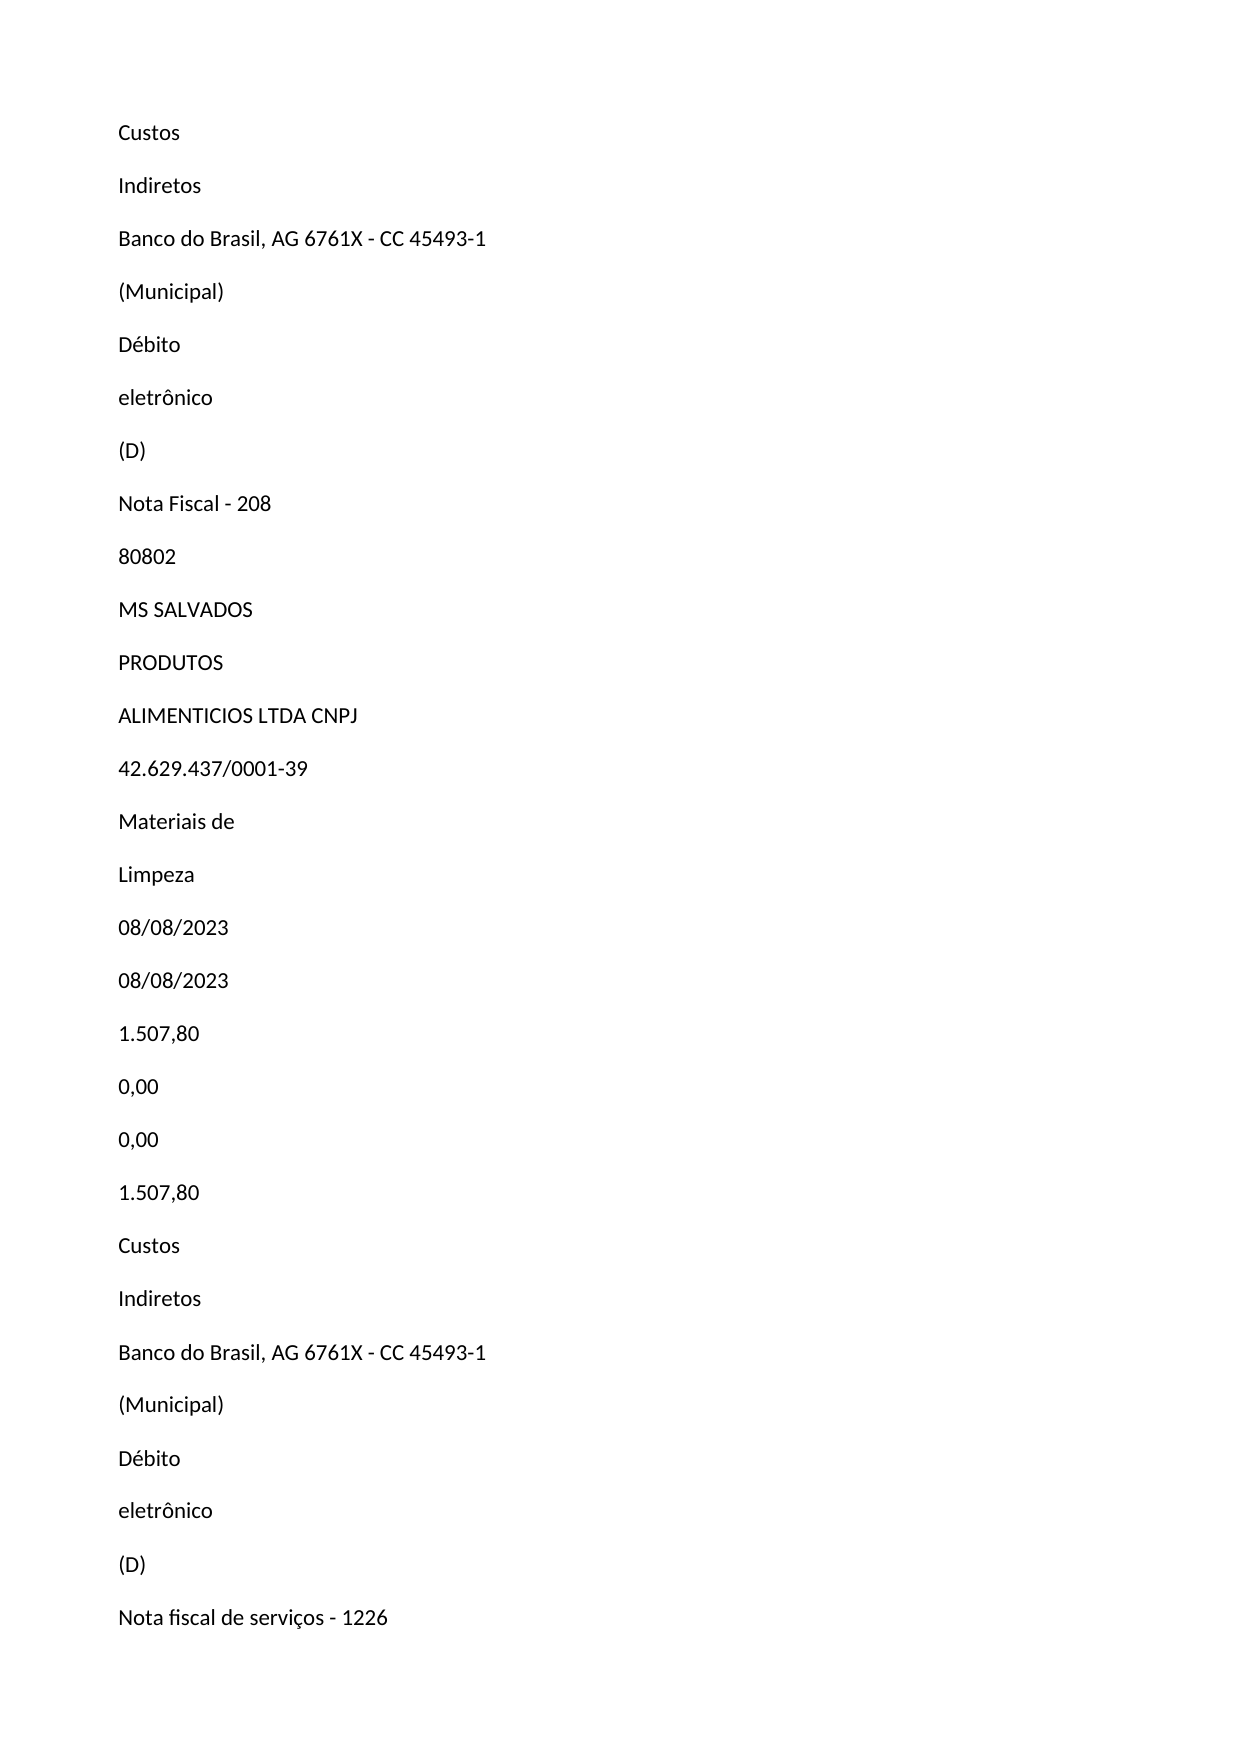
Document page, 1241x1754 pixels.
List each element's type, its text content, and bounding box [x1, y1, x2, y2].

text Limpeza [118, 860, 1122, 888]
text Indiretos [118, 171, 1122, 199]
text 0,00 [118, 1126, 1122, 1153]
text (Municipal) [118, 277, 1122, 305]
text (Municipal) [118, 1391, 1122, 1419]
text Materiais de [118, 807, 1122, 835]
text (D) [118, 436, 1122, 464]
text 1.507,80 [118, 1019, 1122, 1047]
text 08/08/2023 [118, 913, 1122, 941]
text ALIMENTICIOS LTDA CNPJ [118, 701, 1122, 729]
text 0,00 [118, 1072, 1122, 1101]
text MS SALVADOS [118, 595, 1122, 623]
text 42.629.437/0001-39 [118, 754, 1122, 782]
text Banco do Brasil, AG 6761X - CC 45493-1 [118, 224, 1122, 252]
text Indiretos [118, 1284, 1122, 1313]
text Banco do Brasil, AG 6761X - CC 45493-1 [118, 1338, 1122, 1366]
text Nota Fiscal - 208 [118, 489, 1122, 517]
text PRODUTOS [118, 648, 1122, 676]
text eletrônico [118, 383, 1122, 411]
text 80802 [118, 542, 1122, 570]
text 08/08/2023 [118, 966, 1122, 994]
text Custos [118, 1232, 1122, 1259]
text Custos [118, 118, 1122, 146]
text Débito [118, 1444, 1122, 1472]
text (D) [118, 1550, 1122, 1578]
text Nota fiscal de serviços - 1226 [118, 1603, 1122, 1631]
text eletrônico [118, 1497, 1122, 1525]
text 1.507,80 [118, 1178, 1122, 1207]
text Débito [118, 330, 1122, 358]
